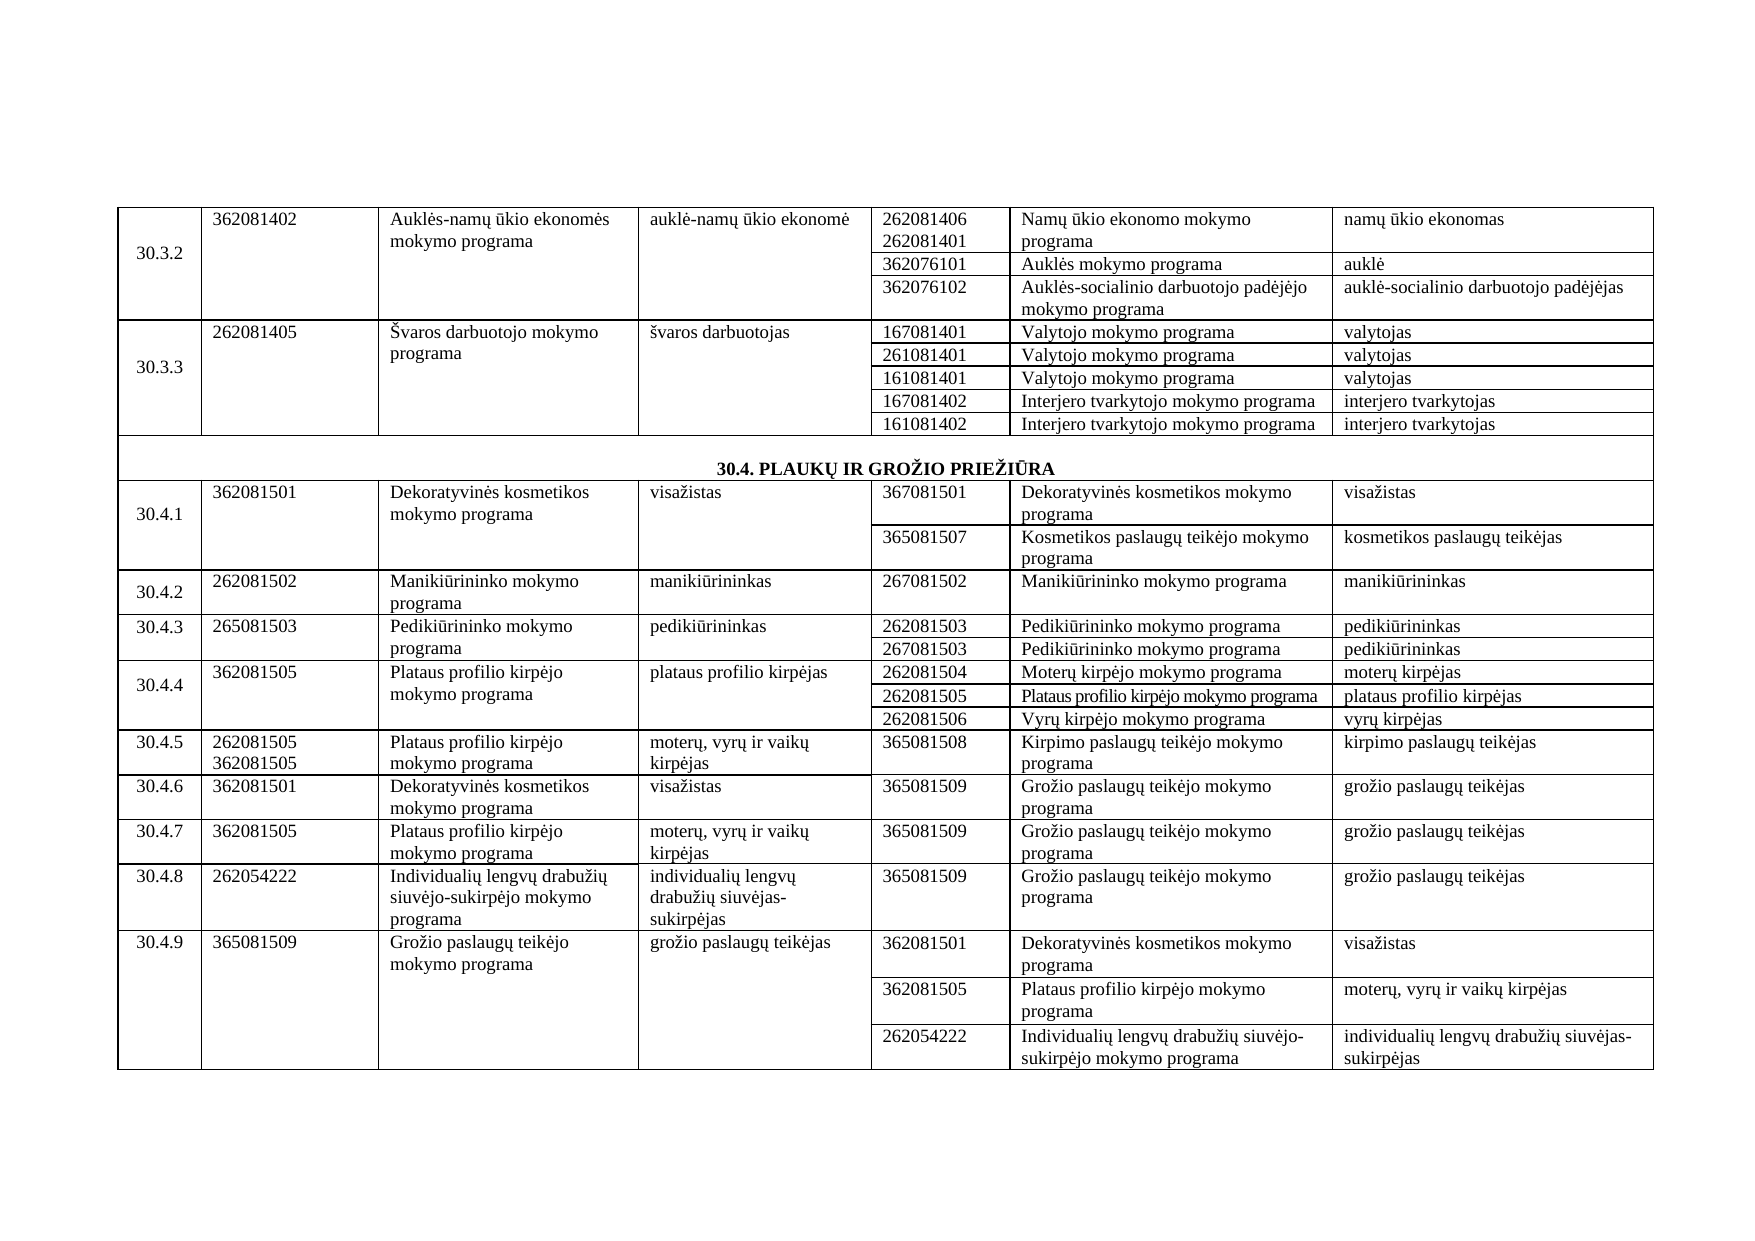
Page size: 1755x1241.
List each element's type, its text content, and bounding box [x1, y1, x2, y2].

table_cell 262081502 [202, 571, 378, 613]
table_cell 362081505 [202, 820, 378, 863]
table_cell grožio paslaugų teikėjas [1333, 775, 1653, 818]
table_cell 30.4.1 [119, 481, 201, 569]
table_cell auklė [1333, 253, 1653, 274]
table_cell 161081401 [872, 367, 1009, 388]
table_cell interjero tvarkytojas [1333, 390, 1653, 412]
table_cell 167081402 [872, 390, 1009, 412]
table_cell Moterų kirpėjo mokymo programa [1011, 661, 1332, 683]
table_cell visažistas [639, 776, 871, 818]
table_cell 30.4.3 [119, 615, 201, 660]
table_cell valytojas [1333, 321, 1653, 342]
table_cell Dekoratyvinės kosmetikos mokymo programa [379, 776, 638, 818]
table_cell pedikiūrininkas [639, 615, 871, 660]
table_cell Dekoratyvinės kosmetikos mokymo programa [1011, 481, 1332, 524]
table_cell Valytojo mokymo programa [1011, 367, 1332, 388]
table_cell 30.3.3 [119, 321, 201, 435]
table_cell 362076102 [872, 276, 1009, 319]
table_cell 262081406 262081401 [872, 208, 1009, 251]
table_cell 262081505 362081505 [202, 731, 378, 774]
table_cell Grožio paslaugų teikėjo mokymo programa [379, 931, 638, 1068]
table_cell Plataus profilio kirpėjo mokymo programa [379, 731, 638, 774]
table_cell 30.4.5 [119, 731, 201, 774]
table_cell visažistas [1333, 481, 1653, 524]
table_cell 30.4.2 [119, 571, 201, 613]
table_cell 30.3.2 [119, 208, 201, 319]
table_cell auklė-namų ūkio ekonomė [639, 208, 871, 319]
table_cell moterų, vyrų ir vaikų kirpėjas [639, 820, 871, 863]
table_cell Namų ūkio ekonomo mokymo programa [1011, 208, 1332, 251]
table_cell 261081401 [872, 344, 1009, 365]
table_cell 161081402 [872, 413, 1009, 435]
table_cell 265081503 [202, 615, 378, 660]
table_cell Grožio paslaugų teikėjo mokymo programa [1011, 775, 1332, 818]
table_cell 362081505 [202, 661, 378, 729]
table_cell individualių lengvų drabužių siuvėjas-sukirpėjas [639, 864, 871, 929]
table_cell Individualių lengvų drabužių siuvėjo-sukirpėjo mokymo programa [1011, 1025, 1332, 1068]
table_cell Pedikiūrininko mokymo programa [1011, 638, 1332, 660]
table_cell 365081509 [872, 864, 1009, 929]
table_cell 362081402 [202, 208, 378, 319]
table_cell valytojas [1333, 367, 1653, 388]
table_cell 167081401 [872, 321, 1009, 342]
table_cell 30.4.4 [119, 661, 201, 729]
table_cell Auklės-namų ūkio ekonomės mokymo programa [379, 208, 638, 319]
table_cell manikiūrininkas [1333, 571, 1653, 613]
table_cell interjero tvarkytojas [1333, 413, 1653, 435]
table_cell Pedikiūrininko mokymo programa [379, 615, 638, 660]
table_cell pedikiūrininkas [1333, 615, 1653, 637]
table_cell Vyrų kirpėjo mokymo programa [1011, 708, 1332, 729]
table_cell moterų, vyrų ir vaikų kirpėjas [1333, 978, 1653, 1024]
table_cell 362081501 [872, 931, 1009, 977]
table_cell 362081505 [872, 978, 1009, 1024]
table_cell plataus profilio kirpėjas [1333, 685, 1653, 706]
table_cell 262081504 [872, 661, 1009, 683]
table_cell 30.4. PLAUKŲ IR GROŽIO PRIEŽIŪRA [119, 436, 1653, 479]
table_cell grožio paslaugų teikėjas [1333, 820, 1653, 863]
table_cell Kirpimo paslaugų teikėjo mokymo programa [1011, 731, 1332, 774]
table_cell 365081507 [872, 526, 1009, 569]
table_cell Dekoratyvinės kosmetikos mokymo programa [1011, 931, 1332, 977]
table_cell Valytojo mokymo programa [1011, 344, 1332, 365]
table_cell visažistas [639, 481, 871, 569]
table_cell Pedikiūrininko mokymo programa [1011, 615, 1332, 637]
table_cell 30.4.8 [119, 865, 201, 929]
table_cell vyrų kirpėjas [1333, 708, 1653, 729]
table_cell 267081502 [872, 571, 1009, 613]
table_cell 30.4.9 [119, 931, 201, 1068]
table_cell visažistas [1333, 931, 1653, 977]
table_cell 365081509 [872, 775, 1009, 818]
table_cell 262054222 [202, 865, 378, 929]
table_cell valytojas [1333, 344, 1653, 365]
table_cell individualių lengvų drabužių siuvėjas-sukirpėjas [1333, 1025, 1653, 1068]
table_cell Valytojo mokymo programa [1011, 321, 1332, 342]
table_cell namų ūkio ekonomas [1333, 208, 1653, 251]
table_cell manikiūrininkas [639, 571, 871, 613]
table_cell grožio paslaugų teikėjas [639, 931, 871, 1068]
table_cell Švaros darbuotojo mokymo programa [379, 321, 638, 435]
table_cell kosmetikos paslaugų teikėjas [1333, 526, 1653, 569]
table_cell 365081508 [872, 731, 1009, 774]
table_cell Individualių lengvų drabužių siuvėjo-sukirpėjo mokymo programa [379, 865, 638, 929]
table_cell Kosmetikos paslaugų teikėjo mokymo programa [1011, 526, 1332, 569]
table_cell moterų, vyrų ir vaikų kirpėjas [639, 731, 871, 774]
table_cell Dekoratyvinės kosmetikos mokymo programa [379, 481, 638, 569]
table_cell 262081505 [872, 685, 1009, 706]
table_cell 362076101 [872, 253, 1009, 274]
table_cell Interjero tvarkytojo mokymo programa [1011, 390, 1332, 412]
table_cell 30.4.7 [119, 820, 201, 863]
table_cell 30.4.6 [119, 776, 201, 818]
table_cell moterų kirpėjas [1333, 661, 1653, 683]
table_cell Auklės-socialinio darbuotojo padėjėjo mokymo programa [1011, 276, 1332, 319]
table_cell 262081506 [872, 708, 1009, 729]
table_cell auklė-socialinio darbuotojo padėjėjas [1333, 276, 1653, 319]
table_cell Grožio paslaugų teikėjo mokymo programa [1011, 864, 1332, 929]
table_cell 362081501 [202, 481, 378, 569]
table_cell Plataus profilio kirpėjo mokymo programa [1011, 978, 1332, 1024]
table_cell 362081501 [202, 776, 378, 818]
table_cell Interjero tvarkytojo mokymo programa [1011, 413, 1332, 435]
table_cell 262054222 [872, 1025, 1009, 1068]
table_cell 262081503 [872, 615, 1009, 637]
table_cell kirpimo paslaugų teikėjas [1333, 731, 1653, 774]
table_cell Plataus profilio kirpėjo mokymo programa [1011, 685, 1332, 706]
table_cell Plataus profilio kirpėjo mokymo programa [379, 661, 638, 729]
table_cell Plataus profilio kirpėjo mokymo programa [379, 820, 638, 863]
table_cell grožio paslaugų teikėjas [1333, 864, 1653, 929]
table_cell pedikiūrininkas [1333, 638, 1653, 660]
table_cell 262081405 [202, 321, 378, 435]
table_cell 267081503 [872, 638, 1009, 660]
table_cell švaros darbuotojas [639, 321, 871, 435]
table_cell plataus profilio kirpėjas [639, 661, 871, 729]
table_cell 365081509 [202, 931, 378, 1068]
table_cell Auklės mokymo programa [1011, 253, 1332, 274]
table_cell Grožio paslaugų teikėjo mokymo programa [1011, 820, 1332, 863]
table_cell Manikiūrininko mokymo programa [379, 571, 638, 613]
table_cell 367081501 [872, 481, 1009, 524]
table_cell Manikiūrininko mokymo programa [1011, 571, 1332, 613]
table_cell 365081509 [872, 820, 1009, 863]
